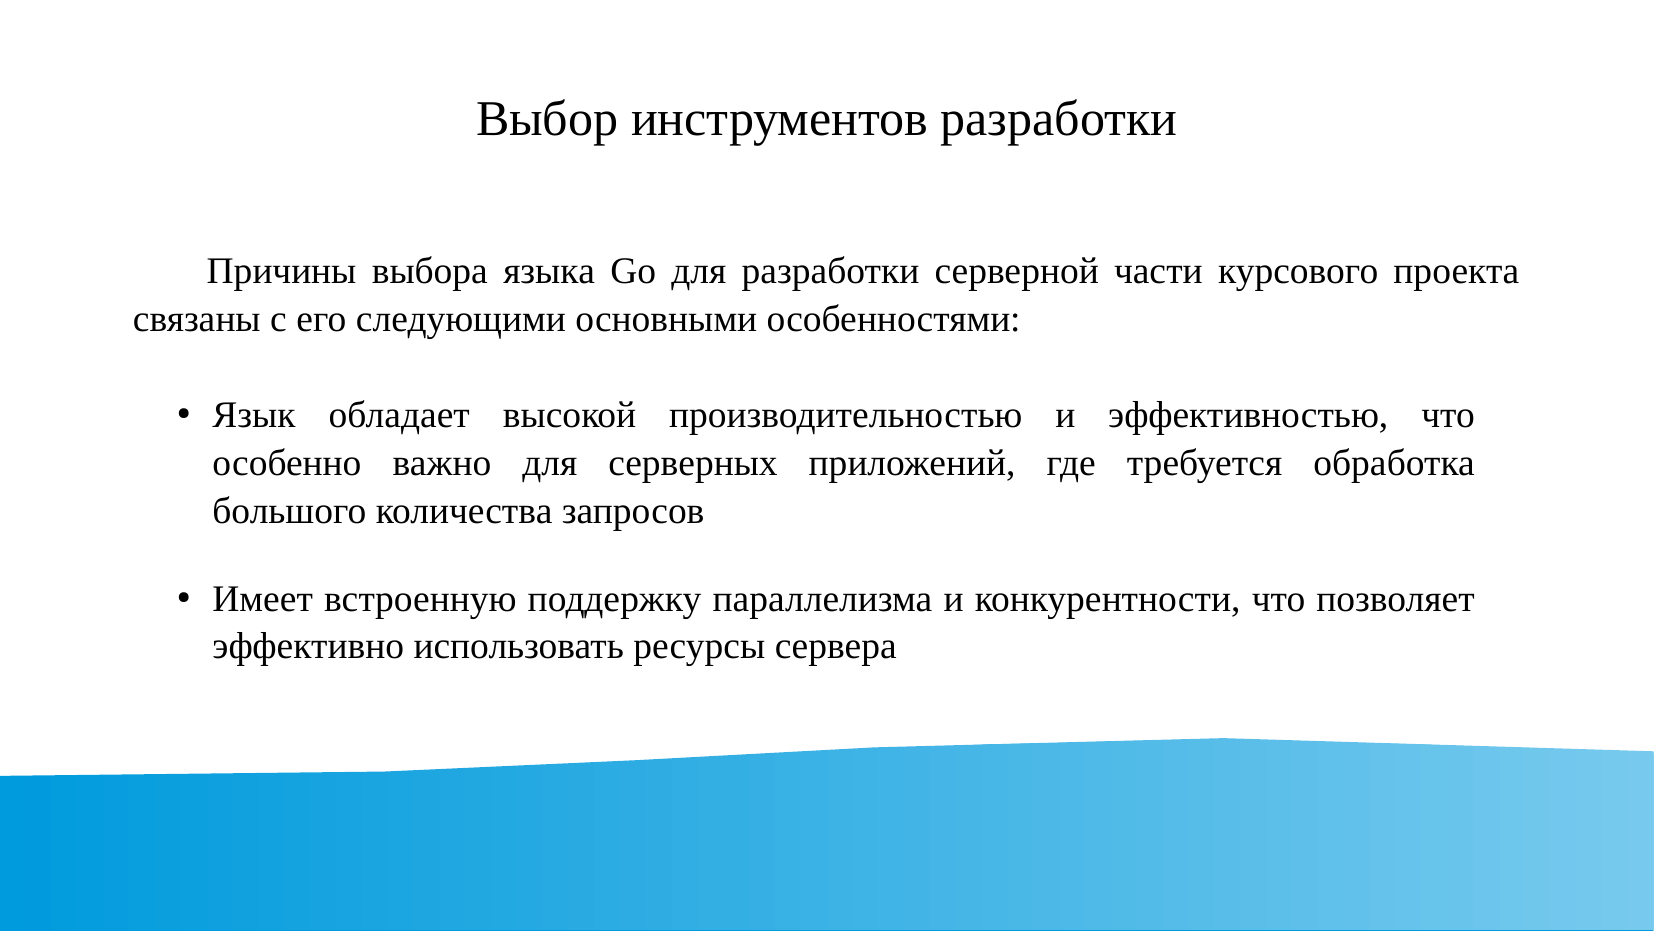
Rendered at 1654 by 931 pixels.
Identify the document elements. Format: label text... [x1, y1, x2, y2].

title Язык обладает высокой производительностью и эффективностью, что особенно важно для серверных приложений, где требуется обработка большого количества запросов [177, 388, 1477, 532]
text_box Причины выбора языка Go для разработки серверной части курсового проекта связаны с его следующими основными особенностями: [118, 236, 1536, 357]
title Имеет встроенную поддержку параллелизма и конкурентности, что позволяет эффективно использовать ресурсы сервера [177, 571, 1477, 709]
title Выбор инструментов разработки [0, 29, 1654, 207]
